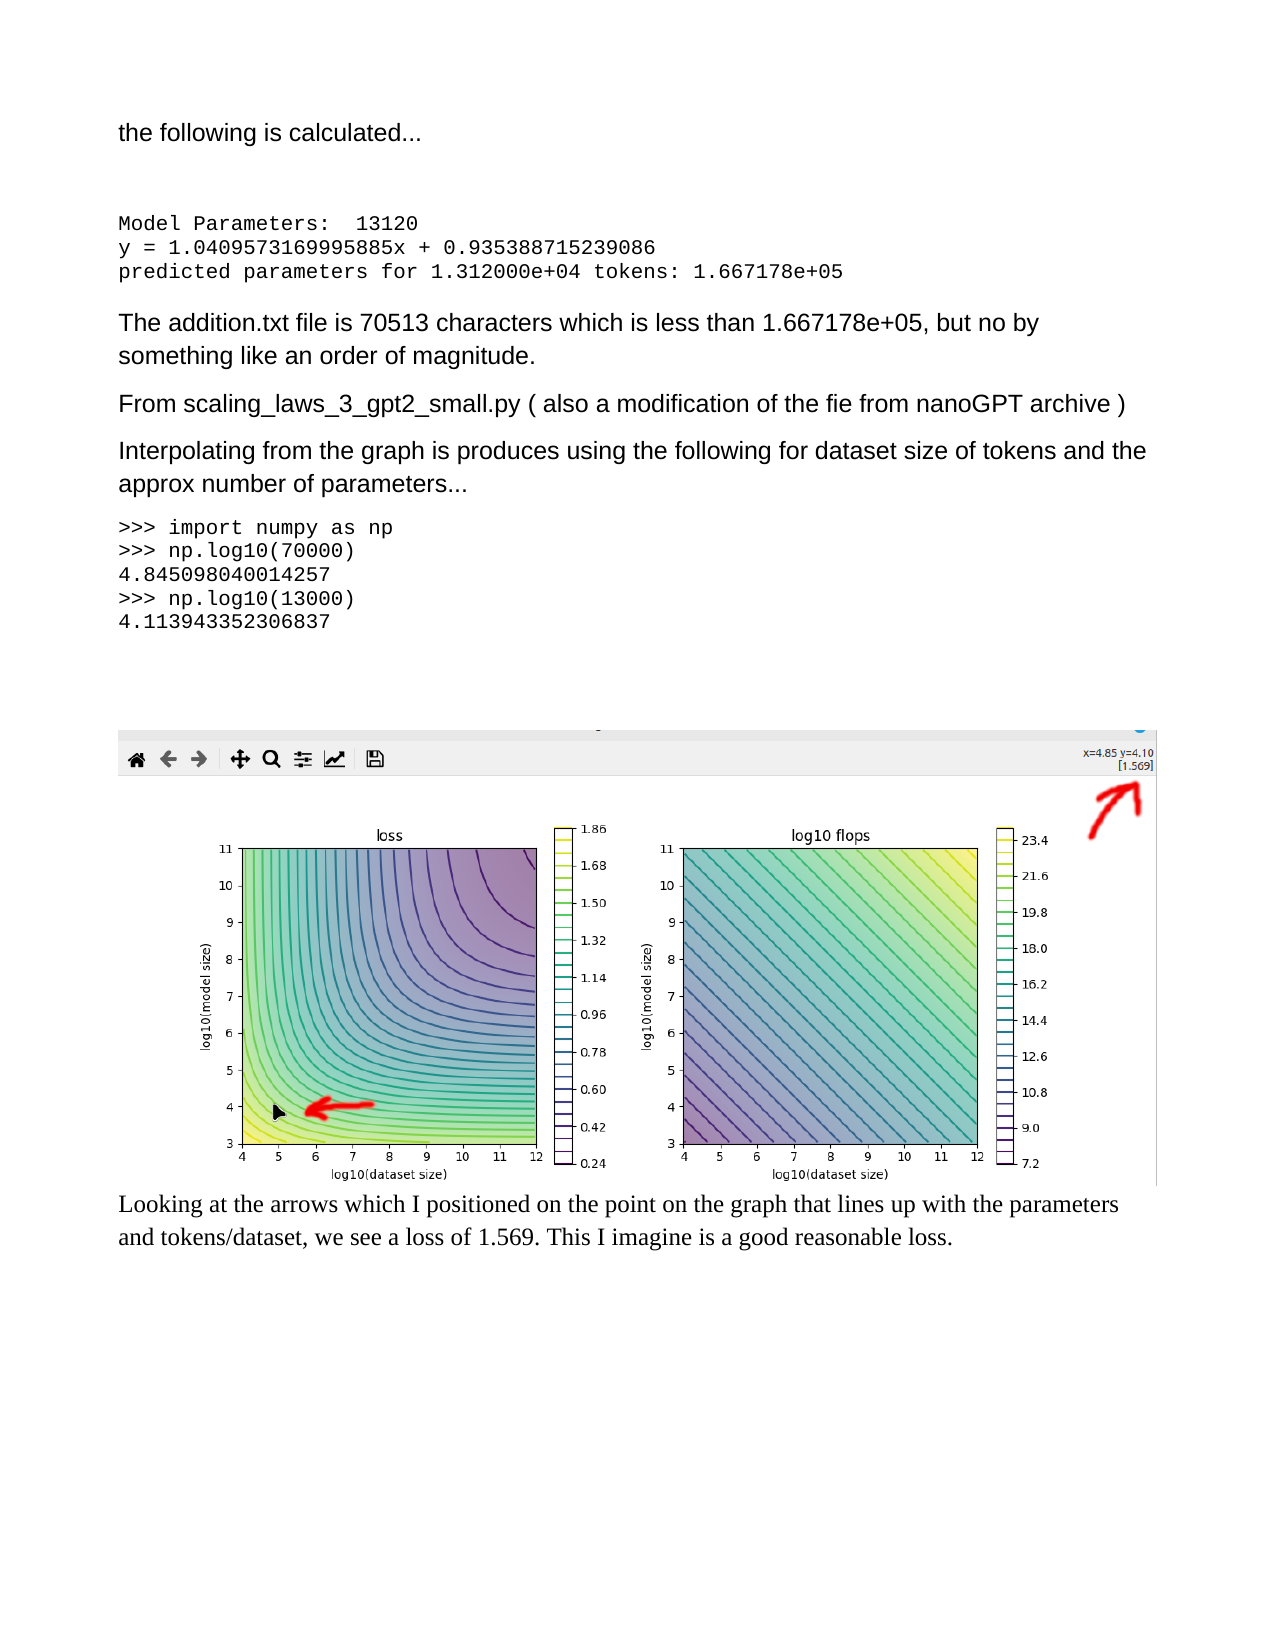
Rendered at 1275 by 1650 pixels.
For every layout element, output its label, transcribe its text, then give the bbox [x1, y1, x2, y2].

picture [118, 730, 1157, 1186]
text y = 1.0409573169995885x + 0.935388715239086 [118, 237, 1157, 261]
text >>> import numpy as np [118, 517, 1157, 540]
text Interpolating from the graph is produces using the following for dataset size of tokens and the approx number of parameters... [118, 436, 1157, 498]
text >>> np.log10(70000) [118, 540, 1157, 564]
text >>> np.log10(13000) [118, 588, 1157, 611]
text The addition.txt file is 70513 characters which is less than 1.667178e+05, but no by something like an order of magnitude. [118, 308, 1157, 370]
text Looking at the arrows which I positioned on the point on the graph that lines up with the parameters and tokens/dataset, we see a loss of 1.569. This I imagine is a good reasonable loss. [118, 1186, 1157, 1251]
text the following is calculated... [118, 118, 1157, 147]
text Model Parameters: 13120 [118, 213, 1157, 237]
text 4.113943352306837 [118, 611, 1157, 635]
text From scaling_laws_3_gpt2_small.py ( also a modification of the fie from nanoGPT archive ) [118, 388, 1157, 417]
text 4.845098040014257 [118, 564, 1157, 588]
text predicted parameters for 1.312000e+04 tokens: 1.667178e+05 [118, 261, 1157, 284]
